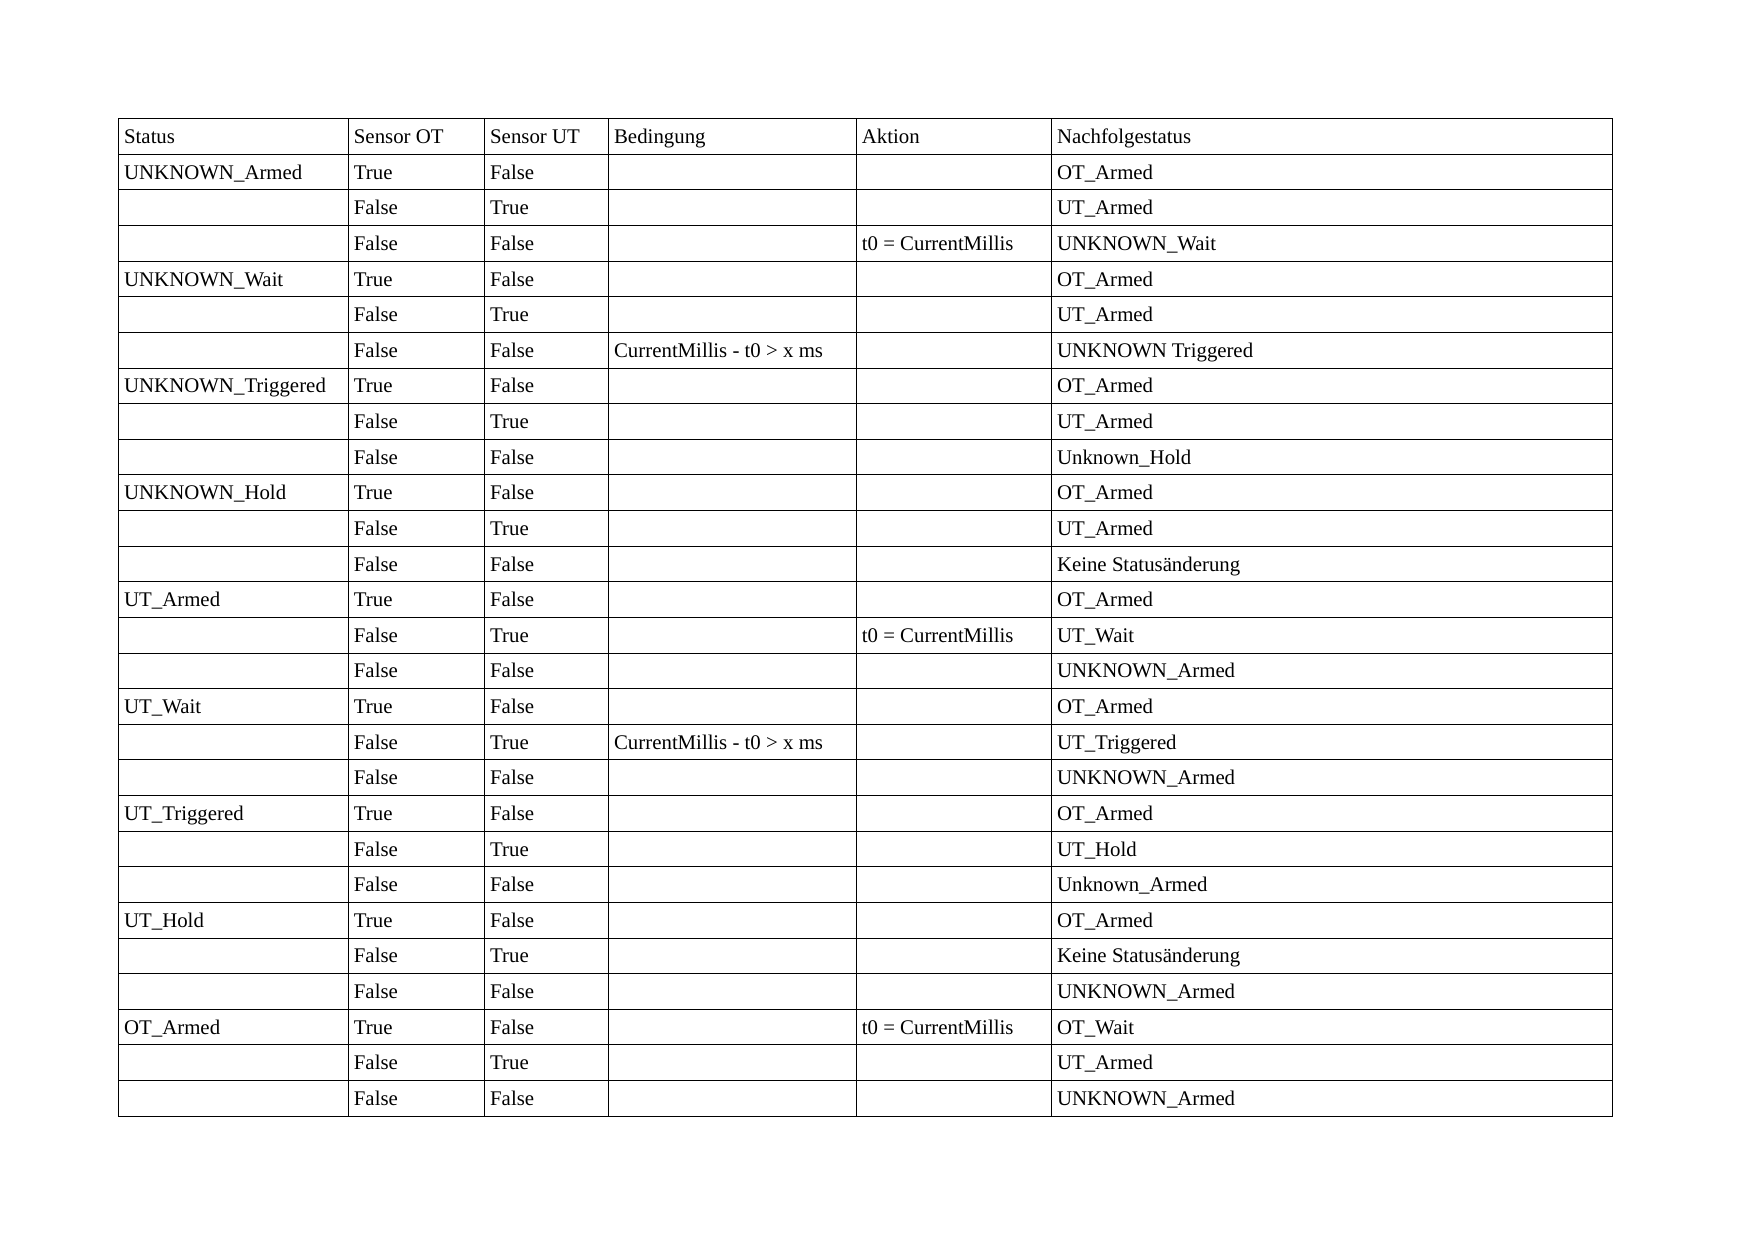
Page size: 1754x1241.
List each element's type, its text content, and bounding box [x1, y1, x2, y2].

table_cell [609, 654, 856, 688]
table_cell OT_Armed [1052, 796, 1612, 831]
table_cell True [349, 903, 484, 937]
table_cell [857, 939, 1051, 973]
table_cell True [349, 369, 484, 403]
table_cell t0 = CurrentMillis [857, 226, 1051, 261]
table_cell UT_Triggered [1052, 725, 1612, 759]
table_cell OT_Armed [1052, 582, 1612, 617]
table_cell False [349, 867, 484, 902]
table_cell UNKNOWN_Armed [1052, 760, 1612, 795]
table_cell [609, 547, 856, 581]
table_header Sensor UT [485, 119, 608, 154]
table_cell [857, 369, 1051, 403]
table_cell [609, 832, 856, 866]
table_cell [609, 796, 856, 831]
table_cell UT_Armed [1052, 404, 1612, 439]
table_cell [119, 226, 348, 261]
table_cell [857, 262, 1051, 296]
table_cell [857, 404, 1051, 439]
table_cell False [485, 582, 608, 617]
table_cell UNKNOWN_Armed [1052, 974, 1612, 1009]
table_cell [857, 475, 1051, 510]
table_cell False [485, 369, 608, 403]
table_cell CurrentMillis - t0 > x ms [609, 725, 856, 759]
table_cell [119, 440, 348, 474]
table_cell False [485, 689, 608, 724]
table_cell UNKNOWN_Triggered [119, 369, 348, 403]
table_cell [857, 582, 1051, 617]
table_cell True [349, 1010, 484, 1044]
table_cell True [485, 832, 608, 866]
table_cell False [485, 654, 608, 688]
table_cell [609, 1045, 856, 1080]
table_header Bedingung [609, 119, 856, 154]
table_cell [857, 440, 1051, 474]
table_cell [857, 796, 1051, 831]
table_cell [119, 190, 348, 225]
table_header Nachfolgestatus [1052, 119, 1612, 154]
table_cell [119, 404, 348, 439]
table_cell UNKNOWN_Wait [119, 262, 348, 296]
table_cell [857, 725, 1051, 759]
table_cell [857, 974, 1051, 1009]
table_header Status [119, 119, 348, 154]
table_cell False [485, 475, 608, 510]
table_cell True [485, 404, 608, 439]
table_cell False [485, 1081, 608, 1116]
table_cell [857, 155, 1051, 189]
table_cell False [349, 760, 484, 795]
table_cell [857, 333, 1051, 367]
table_cell Keine Statusänderung [1052, 547, 1612, 581]
table_cell False [349, 1045, 484, 1080]
table_cell UT_Armed [119, 582, 348, 617]
table_cell OT_Armed [119, 1010, 348, 1044]
table_cell False [485, 867, 608, 902]
table_cell [609, 369, 856, 403]
table_cell False [349, 297, 484, 332]
table_cell [119, 1081, 348, 1116]
table_cell True [349, 582, 484, 617]
table_cell False [349, 618, 484, 652]
table_cell [609, 689, 856, 724]
table_cell [857, 190, 1051, 225]
table_cell OT_Armed [1052, 475, 1612, 510]
table_cell [119, 939, 348, 973]
table_cell UNKNOWN_Wait [1052, 226, 1612, 261]
table_cell UT_Armed [1052, 1045, 1612, 1080]
table_cell [609, 404, 856, 439]
table_cell False [349, 974, 484, 1009]
table_cell True [349, 475, 484, 510]
table_cell False [349, 1081, 484, 1116]
table_cell OT_Armed [1052, 369, 1612, 403]
table_cell False [485, 760, 608, 795]
table_cell Unknown_Hold [1052, 440, 1612, 474]
table_cell [609, 939, 856, 973]
table_cell False [485, 333, 608, 367]
table_cell Keine Statusänderung [1052, 939, 1612, 973]
table_cell [857, 1081, 1051, 1116]
table_cell UNKNOWN_Armed [119, 155, 348, 189]
table_cell [857, 511, 1051, 546]
table_cell False [349, 547, 484, 581]
table_cell UT_Triggered [119, 796, 348, 831]
table_cell UT_Armed [1052, 511, 1612, 546]
table_cell OT_Wait [1052, 1010, 1612, 1044]
table_cell [119, 760, 348, 795]
table_cell True [485, 1045, 608, 1080]
table_cell True [349, 796, 484, 831]
table_cell [609, 297, 856, 332]
table_cell [609, 1010, 856, 1044]
table_cell OT_Armed [1052, 155, 1612, 189]
table_cell False [485, 226, 608, 261]
table_cell UNKNOWN_Armed [1052, 654, 1612, 688]
table_cell [609, 475, 856, 510]
table_cell [857, 903, 1051, 937]
table_cell False [349, 440, 484, 474]
table_cell CurrentMillis - t0 > x ms [609, 333, 856, 367]
table_cell UT_Armed [1052, 297, 1612, 332]
table_cell False [485, 547, 608, 581]
table_cell True [485, 939, 608, 973]
table_cell [857, 867, 1051, 902]
table_cell [119, 333, 348, 367]
table_cell UT_Wait [119, 689, 348, 724]
table_cell True [349, 262, 484, 296]
table_cell [609, 262, 856, 296]
table_cell False [485, 974, 608, 1009]
table_cell False [349, 511, 484, 546]
table_cell False [485, 262, 608, 296]
table_cell [119, 297, 348, 332]
table_cell UT_Hold [1052, 832, 1612, 866]
table_cell False [349, 939, 484, 973]
table_cell UT_Armed [1052, 190, 1612, 225]
table_cell False [349, 725, 484, 759]
table_cell t0 = CurrentMillis [857, 1010, 1051, 1044]
table_cell [609, 760, 856, 795]
table_cell False [349, 832, 484, 866]
table_cell [609, 190, 856, 225]
table_cell UT_Hold [119, 903, 348, 937]
table_cell t0 = CurrentMillis [857, 618, 1051, 652]
table_cell False [349, 333, 484, 367]
table_cell [609, 440, 856, 474]
table_cell [119, 867, 348, 902]
table_cell [857, 1045, 1051, 1080]
table_cell [609, 226, 856, 261]
table_cell OT_Armed [1052, 903, 1612, 937]
table_header Sensor OT [349, 119, 484, 154]
table_cell UNKNOWN_Hold [119, 475, 348, 510]
table_cell [857, 547, 1051, 581]
table_cell [609, 974, 856, 1009]
table_cell [609, 903, 856, 937]
table_cell [857, 832, 1051, 866]
table_cell False [349, 190, 484, 225]
table_cell [857, 297, 1051, 332]
table_cell True [485, 190, 608, 225]
table_cell [609, 618, 856, 652]
table_cell False [485, 155, 608, 189]
table_cell False [485, 440, 608, 474]
table_cell [609, 867, 856, 902]
table_cell UNKNOWN_Armed [1052, 1081, 1612, 1116]
table_cell [609, 511, 856, 546]
table_cell [119, 547, 348, 581]
table_cell False [349, 404, 484, 439]
table_cell False [349, 226, 484, 261]
table_cell [119, 832, 348, 866]
table_cell True [485, 297, 608, 332]
table_cell True [485, 725, 608, 759]
table_cell False [485, 1010, 608, 1044]
table_cell [609, 582, 856, 617]
table_cell [119, 618, 348, 652]
table_cell True [349, 155, 484, 189]
table_cell True [485, 618, 608, 652]
table_cell [609, 155, 856, 189]
table_cell False [349, 654, 484, 688]
table_cell [857, 689, 1051, 724]
table_cell False [485, 903, 608, 937]
table_cell UT_Wait [1052, 618, 1612, 652]
table_cell [119, 725, 348, 759]
table_cell [119, 974, 348, 1009]
table_cell True [485, 511, 608, 546]
table_cell [119, 1045, 348, 1080]
table_cell [119, 654, 348, 688]
table_cell UNKNOWN Triggered [1052, 333, 1612, 367]
table_cell False [485, 796, 608, 831]
table_cell Unknown_Armed [1052, 867, 1612, 902]
table_cell [119, 511, 348, 546]
table_cell [609, 1081, 856, 1116]
table_header Aktion [857, 119, 1051, 154]
table_cell OT_Armed [1052, 262, 1612, 296]
table_cell True [349, 689, 484, 724]
table_cell OT_Armed [1052, 689, 1612, 724]
table_cell [857, 654, 1051, 688]
table_cell [857, 760, 1051, 795]
